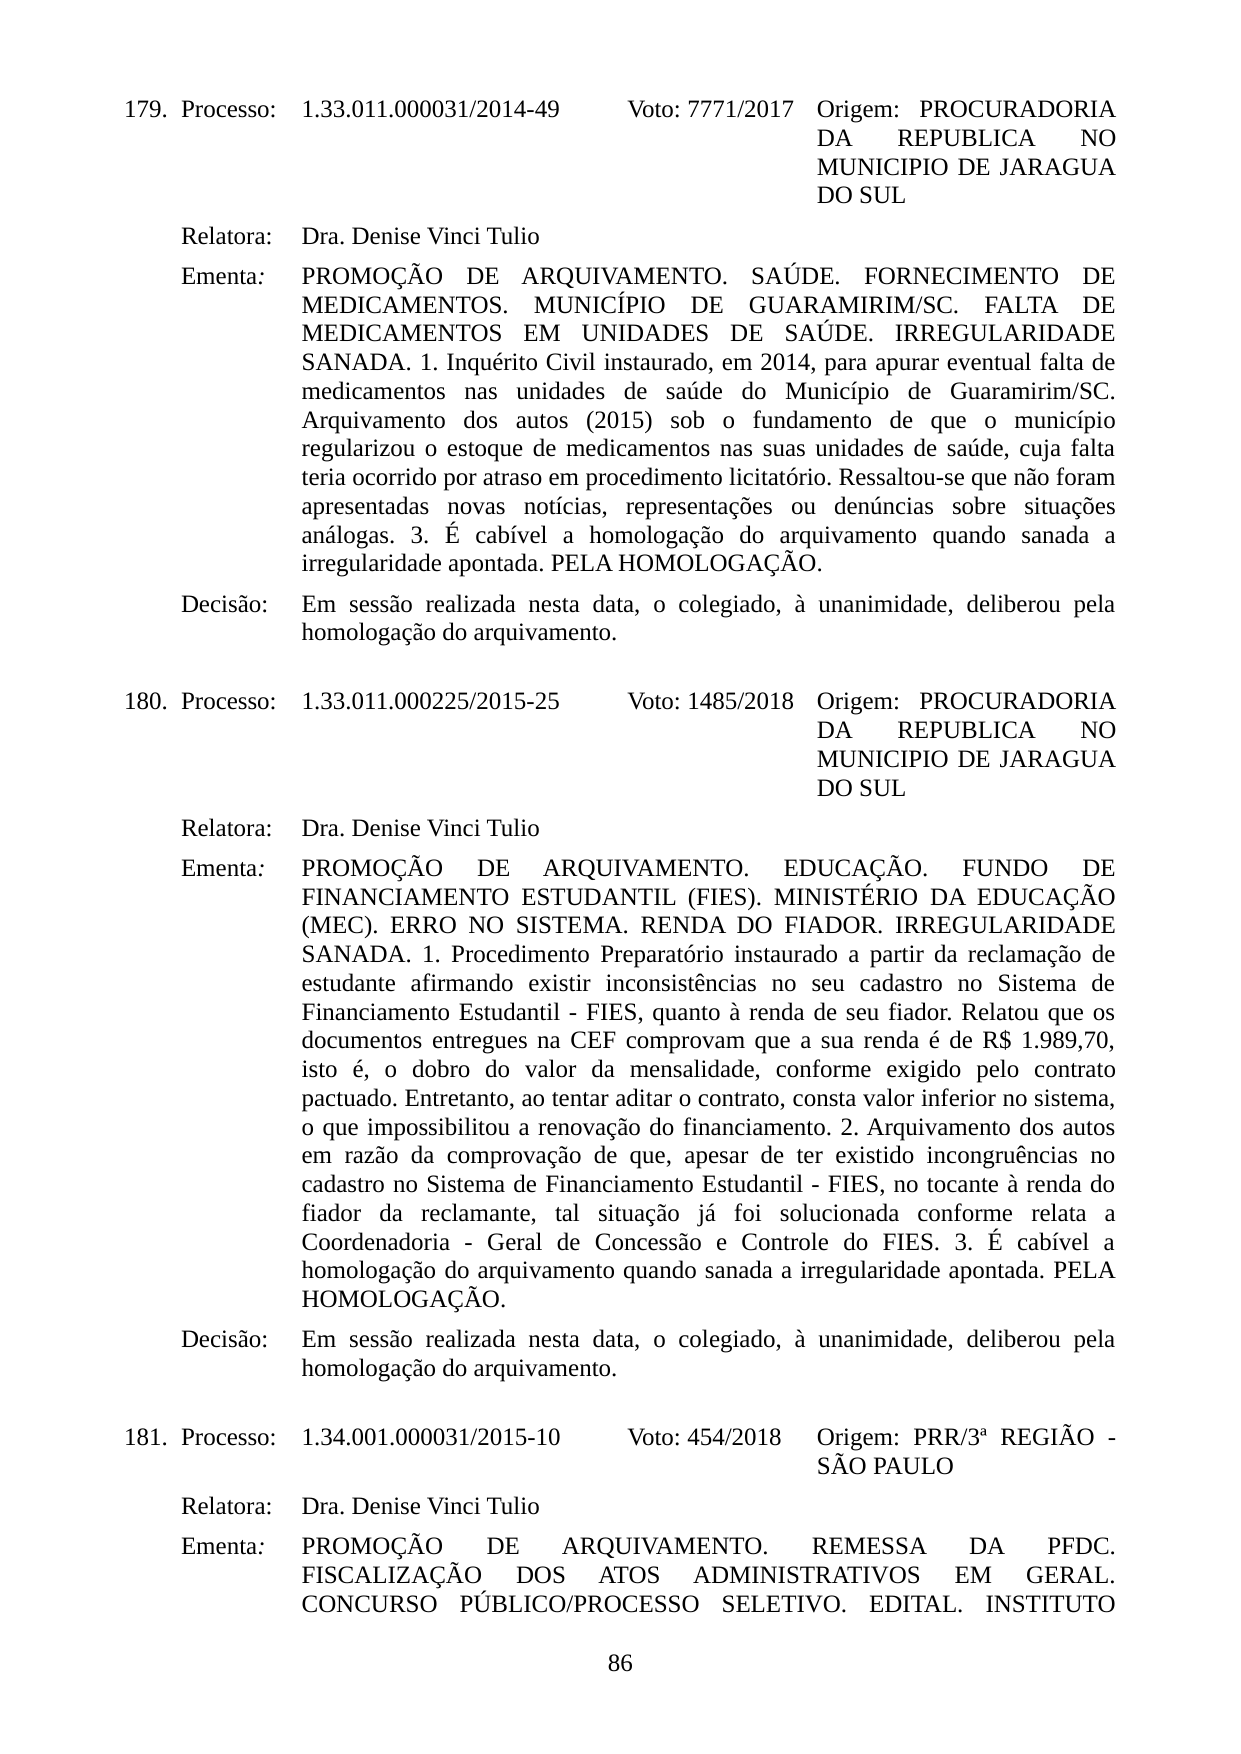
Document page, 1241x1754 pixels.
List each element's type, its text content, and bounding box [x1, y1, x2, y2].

table_header 1.34.001.000031/2015-10 [296, 1416, 621, 1485]
table_cell Relatora: [175, 1485, 296, 1526]
table_cell Dra. Denise Vinci Tulio [296, 807, 1122, 847]
table_header Origem: PROCURADORIA DA REPUBLICA NO MUNICIPIO DE JARAGUA DO SUL [811, 681, 1122, 807]
table_cell Decisão: [175, 583, 296, 652]
table_cell Dra. Denise Vinci Tulio [296, 215, 1122, 255]
table_cell [118, 1319, 175, 1388]
table_cell Ementa: [175, 847, 296, 1319]
table_cell Dra. Denise Vinci Tulio [296, 1485, 1122, 1526]
table_header Processo: [175, 1416, 296, 1485]
table_cell Relatora: [175, 215, 296, 255]
table_cell [118, 255, 175, 583]
table_header Origem: PRR/3ª REGIÃO - SÃO PAULO [811, 1416, 1122, 1485]
table_cell [118, 1526, 175, 1623]
table_cell Ementa: [175, 1526, 296, 1623]
table_cell Em sessão realizada nesta data, o colegiado, à unanimidade, deliberou pela homologação do arquivamento. [296, 1319, 1122, 1388]
table_header 1.33.011.000225/2015-25 [296, 681, 621, 807]
table_header 1.33.011.000031/2014-49 [296, 89, 621, 215]
table_cell [118, 807, 175, 847]
table_cell PROMOÇÃO DE ARQUIVAMENTO. REMESSA DA PFDC. FISCALIZAÇÃO DOS ATOS ADMINISTRATIVOS EM GERAL. CONCURSO PÚBLICO/PROCESSO SELETIVO. EDITAL. INSTITUTO [296, 1526, 1122, 1623]
table_cell [118, 1485, 175, 1526]
table_header Processo: [175, 681, 296, 807]
table_cell PROMOÇÃO DE ARQUIVAMENTO. SAÚDE. FORNECIMENTO DE MEDICAMENTOS. MUNICÍPIO DE GUARAMIRIM/SC. FALTA DE MEDICAMENTOS EM UNIDADES DE SAÚDE. IRREGULARIDADE SANADA. 1. Inquérito Civil instaurado, em 2014, para apurar eventual falta de medicamentos nas unidades de saúde do Município de Guaramirim/SC. Arquivamento dos autos (2015) sob o fundamento de que o município regularizou o estoque de medicamentos nas suas unidades de saúde, cuja falta teria ocorrido por atraso em procedimento licitatório. Ressaltou-se que não foram apresentadas novas notícias, representações ou denúncias sobre situações análogas. 3. É cabível a homologação do arquivamento quando sanada a irregularidade apontada. PELA HOMOLOGAÇÃO. [296, 255, 1122, 583]
table_header 181. [118, 1416, 175, 1485]
table_cell Em sessão realizada nesta data, o colegiado, à unanimidade, deliberou pela homologação do arquivamento. [296, 583, 1122, 652]
table_header Voto: 7771/2017 [621, 89, 811, 215]
table_cell Ementa: [175, 255, 296, 583]
table_header Voto: 454/2018 [621, 1416, 811, 1485]
table_header 179. [118, 89, 175, 215]
table_cell [118, 215, 175, 255]
table_cell Relatora: [175, 807, 296, 847]
table_header Origem: PROCURADORIA DA REPUBLICA NO MUNICIPIO DE JARAGUA DO SUL [811, 89, 1122, 215]
table_cell [118, 583, 175, 652]
table_header 180. [118, 681, 175, 807]
table_cell Decisão: [175, 1319, 296, 1388]
table_cell PROMOÇÃO DE ARQUIVAMENTO. EDUCAÇÃO. FUNDO DE FINANCIAMENTO ESTUDANTIL (FIES). MINISTÉRIO DA EDUCAÇÃO (MEC). ERRO NO SISTEMA. RENDA DO FIADOR. IRREGULARIDADE SANADA. 1. Procedimento Preparatório instaurado a partir da reclamação de estudante afirmando existir inconsistências no seu cadastro no Sistema de Financiamento Estudantil - FIES, quanto à renda de seu fiador. Relatou que os documentos entregues na CEF comprovam que a sua renda é de R$ 1.989,70, isto é, o dobro do valor da mensalidade, conforme exigido pelo contrato pactuado. Entretanto, ao tentar aditar o contrato, consta valor inferior no sistema, o que impossibilitou a renovação do financiamento. 2. Arquivamento dos autos em razão da comprovação de que, apesar de ter existido incongruências no cadastro no Sistema de Financiamento Estudantil - FIES, no tocante à renda do fiador da reclamante, tal situação já foi solucionada conforme relata a Coordenadoria - Geral de Concessão e Controle do FIES. 3. É cabível a homologação do arquivamento quando sanada a irregularidade apontada. PELA HOMOLOGAÇÃO. [296, 847, 1122, 1319]
table_header Processo: [175, 89, 296, 215]
table_cell [118, 847, 175, 1319]
table_header Voto: 1485/2018 [621, 681, 811, 807]
